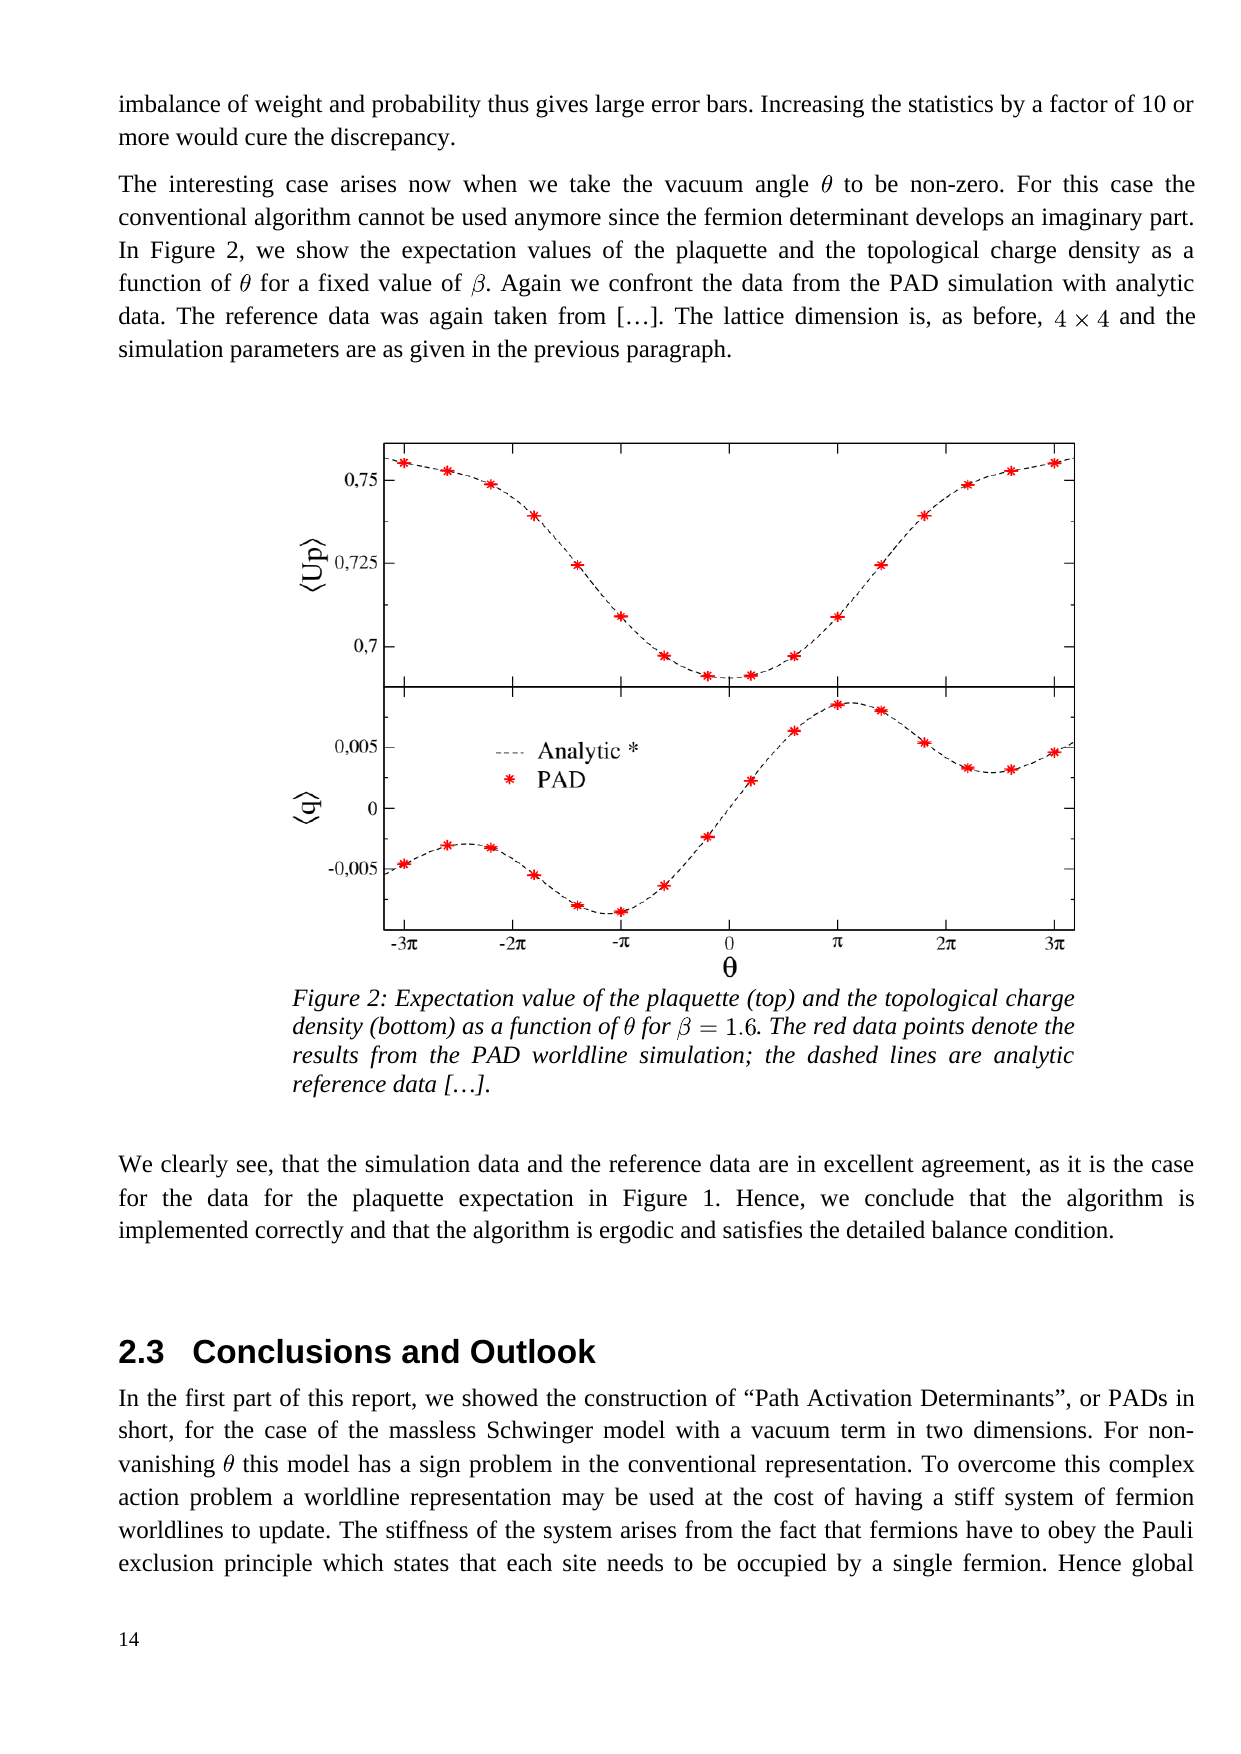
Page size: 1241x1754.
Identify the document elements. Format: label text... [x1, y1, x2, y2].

text Figure 2: Expectation value of the plaquette (top) and the topological charge density (bottom) as a function of for . The red data points denote the results from the PAD worldline simulation; the dashed lines are analytic reference data […]. [292, 978, 1075, 1098]
picture [292, 442, 1076, 978]
text imbalance of weight and probability thus gives large error bars. Increasing the statistics by a factor of 10 or more would cure the discrepancy. [118, 89, 1196, 150]
text In the first part of this report, we showed the construction of “Path Activation Determinants”, or PADs in short, for the case of the massless Schwinger model with a vacuum term in two dimensions. For non-vanishing this model has a sign problem in the conventional representation. To overcome this complex action problem a worldline representation may be used at the cost of having a stiff system of fermion worldlines to update. The stiffness of the system arises from the fact that fermions have to obey the Pauli exclusion principle which states that each site needs to be occupied by a single fermion. Hence global [118, 1383, 1196, 1576]
text The interesting case arises now when we take the vacuum angle to be non-zero. For this case the conventional algorithm cannot be used anymore since the fermion determinant develops an imaginary part. In Figure 2, we show the expectation values of the plaquette and the topological charge density as a function of for a fixed value of . Again we confront the data from the PAD simulation with analytic data. The reference data was again taken from […]. The lattice dimension is, as before, and the simulation parameters are as given in the previous paragraph. [118, 169, 1196, 363]
text We clearly see, that the simulation data and the reference data are in excellent agreement, as it is the case for the data for the plaquette expectation in Figure 1. Hence, we conclude that the algorithm is implemented correctly and that the algorithm is ergodic and satisfies the detailed balance condition. [118, 1149, 1196, 1244]
subtitle Conclusions and Outlook [118, 1332, 1196, 1370]
